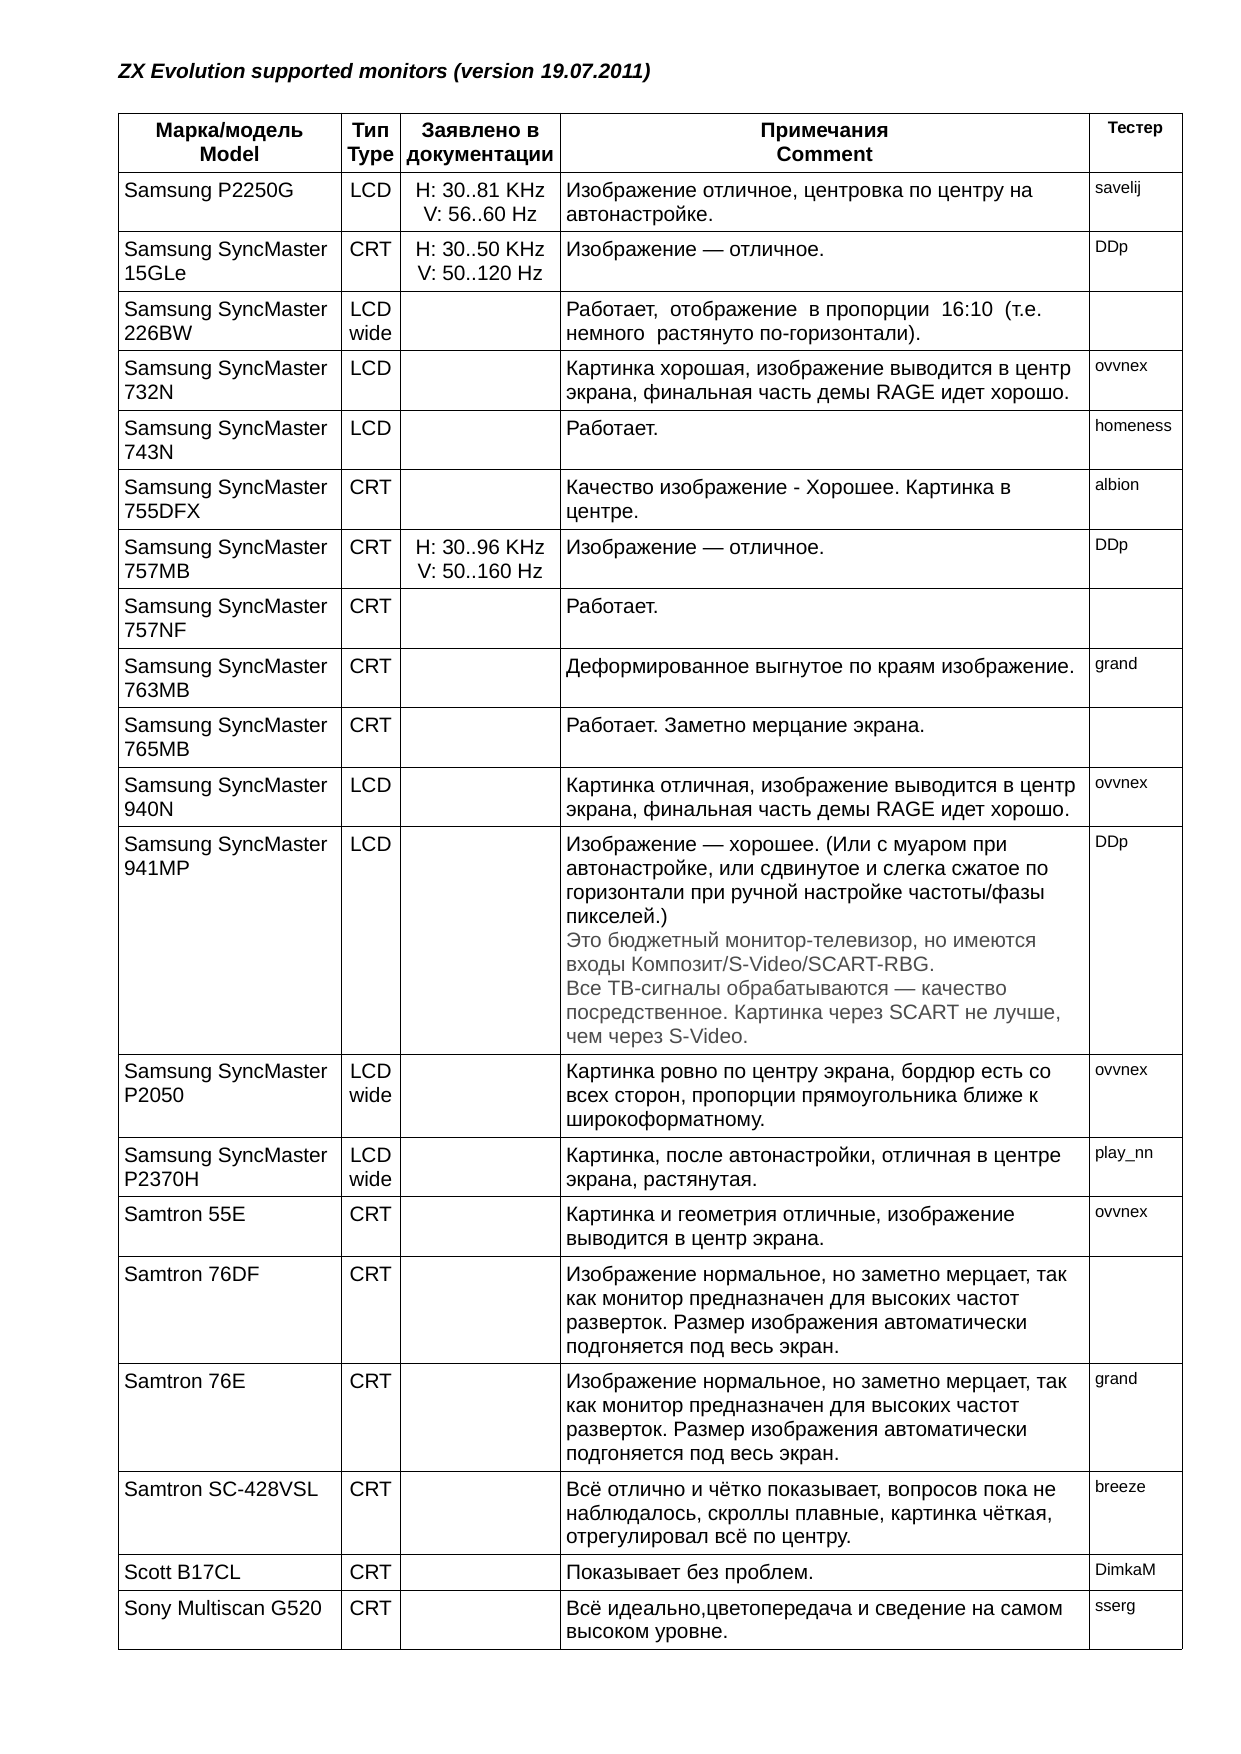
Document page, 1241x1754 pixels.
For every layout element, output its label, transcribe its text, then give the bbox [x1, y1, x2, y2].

table_cell Работает. [561, 411, 1089, 469]
table_cell Scott B17CL [119, 1555, 341, 1589]
table_cell [401, 827, 560, 1053]
table_cell Samtron 76DF [119, 1257, 341, 1363]
table_cell H: 30..50 KHz V: 50..120 Hz [401, 232, 560, 291]
table_cell [401, 1591, 560, 1649]
table_cell Картинка отличная, изображение выводится в центр экрана, финальная часть демы RAGE идет хорошо. [561, 768, 1089, 826]
table_cell DDp [1090, 232, 1182, 291]
table_header Примечания Comment [561, 114, 1089, 172]
table_cell CRT [342, 1257, 400, 1363]
table_cell Всё идеально,цветопередача и сведение на самом высоком уровне. [561, 1591, 1089, 1649]
table_cell [401, 1472, 560, 1554]
table_cell grand [1090, 649, 1182, 707]
table_cell [1090, 708, 1182, 767]
table_cell CRT [342, 1197, 400, 1256]
table_cell Работает, отображение в пропорции 16:10 (т.е. немного растянуто по-горизонтали). [561, 292, 1089, 350]
table_cell CRT [342, 649, 400, 707]
table_cell Картинка ровно по центру экрана, бордюр есть со всех сторон, пропорции прямоугольника ближе к широкоформатному. [561, 1055, 1089, 1137]
table_cell CRT [342, 232, 400, 291]
table_cell [401, 292, 560, 350]
table_cell [401, 1257, 560, 1363]
table_cell Samsung SyncMaster 940N [119, 768, 341, 826]
table_cell Деформированное выгнутое по краям изображение. [561, 649, 1089, 707]
table_cell ovvnex [1090, 1055, 1182, 1137]
table_cell CRT [342, 1472, 400, 1554]
table_cell LCD [342, 768, 400, 826]
table_cell [401, 649, 560, 707]
table_cell DDp [1090, 530, 1182, 588]
table_cell Качество изображение - Хорошее. Картинка в центре. [561, 470, 1089, 529]
table_cell ovvnex [1090, 768, 1182, 826]
table_cell CRT [342, 708, 400, 767]
table_cell Samsung SyncMaster 743N [119, 411, 341, 469]
table_header Заявлено в документации [401, 114, 560, 172]
table_cell Samsung SyncMaster P2050 [119, 1055, 341, 1137]
table_cell Samsung SyncMaster 755DFX [119, 470, 341, 529]
table_cell Samsung SyncMaster 15GLe [119, 232, 341, 291]
table_cell [401, 1138, 560, 1196]
table_cell albion [1090, 470, 1182, 529]
table_cell [401, 1197, 560, 1256]
table_cell play_nn [1090, 1138, 1182, 1196]
table_cell Изображение — хорошее. (Или с муаром при автонастройке, или сдвинутое и слегка сжатое по горизонтали при ручной настройке частоты/фазы пикселей.) Это бюджетный монитор-телевизор, но имеются входы Композит/S-Video/SCART-RBG. Все ТВ-сигналы обрабатываются — качество посредственное. Картинка через SCART не лучше, чем через S-Video. [561, 827, 1089, 1053]
table_cell CRT [342, 1364, 400, 1471]
table_cell LCD wide [342, 292, 400, 350]
table_cell breeze [1090, 1472, 1182, 1554]
table_cell Samtron 55E [119, 1197, 341, 1256]
table_cell LCD [342, 173, 400, 231]
table_cell [401, 470, 560, 529]
table_cell Картинка хорошая, изображение выводится в центр экрана, финальная часть демы RAGE идет хорошо. [561, 351, 1089, 410]
table_cell Изображение — отличное. [561, 530, 1089, 588]
table_cell [401, 351, 560, 410]
table_cell CRT [342, 470, 400, 529]
table_cell H: 30..81 KHz V: 56..60 Hz [401, 173, 560, 231]
table_cell Samsung SyncMaster 757NF [119, 589, 341, 648]
table_cell LCD [342, 827, 400, 1053]
table_cell Работает. [561, 589, 1089, 648]
table_cell [401, 1364, 560, 1471]
table_cell Изображение нормальное, но заметно мерцает, так как монитор предназначен для высоких частот разверток. Размер изображения автоматически подгоняется под весь экран. [561, 1257, 1089, 1363]
table_cell [401, 768, 560, 826]
table_cell CRT [342, 589, 400, 648]
table_cell Samsung SyncMaster 765MB [119, 708, 341, 767]
table_cell [401, 1055, 560, 1137]
table_cell ovvnex [1090, 351, 1182, 410]
table_cell Работает. Заметно мерцание экрана. [561, 708, 1089, 767]
table_cell [401, 1555, 560, 1589]
table_cell Изображение — отличное. [561, 232, 1089, 291]
table_cell Samsung SyncMaster P2370H [119, 1138, 341, 1196]
table_cell sserg [1090, 1591, 1182, 1649]
table_cell LCD wide [342, 1055, 400, 1137]
table_cell Показывает без проблем. [561, 1555, 1089, 1589]
table_header Марка/модель Model [119, 114, 341, 172]
table_cell Изображение нормальное, но заметно мерцает, так как монитор предназначен для высоких частот разверток. Размер изображения автоматически подгоняется под весь экран. [561, 1364, 1089, 1471]
table_cell H: 30..96 KHz V: 50..160 Hz [401, 530, 560, 588]
table_cell savelij [1090, 173, 1182, 231]
table_cell Картинка и геометрия отличные, изображение выводится в центр экрана. [561, 1197, 1089, 1256]
table_cell [401, 708, 560, 767]
table_cell [1090, 292, 1182, 350]
table_cell [401, 411, 560, 469]
table_cell LCD wide [342, 1138, 400, 1196]
table_cell Samsung SyncMaster 226BW [119, 292, 341, 350]
table_cell Samsung P2250G [119, 173, 341, 231]
table_cell CRT [342, 530, 400, 588]
table_cell CRT [342, 1555, 400, 1589]
table_cell homeness [1090, 411, 1182, 469]
table_cell Картинка, после автонастройки, отличная в центре экрана, растянутая. [561, 1138, 1089, 1196]
table_cell ovvnex [1090, 1197, 1182, 1256]
table_cell LCD [342, 411, 400, 469]
table_cell Sony Multiscan G520 [119, 1591, 341, 1649]
table_cell [1090, 589, 1182, 648]
table_cell grand [1090, 1364, 1182, 1471]
table_cell [401, 589, 560, 648]
table_cell Samsung SyncMaster 732N [119, 351, 341, 410]
table_cell Samtron SC-428VSL [119, 1472, 341, 1554]
table_cell LCD [342, 351, 400, 410]
table_cell Samsung SyncMaster 941MP [119, 827, 341, 1053]
table_cell [1090, 1257, 1182, 1363]
table_cell Samsung SyncMaster 763MB [119, 649, 341, 707]
table_cell Всё отлично и чётко показывает, вопросов пока не наблюдалось, скроллы плавные, картинка чёткая, отрегулировал всё по центру. [561, 1472, 1089, 1554]
table_cell CRT [342, 1591, 400, 1649]
table_cell DimkaM [1090, 1555, 1182, 1589]
table_cell Samsung SyncMaster 757MB [119, 530, 341, 588]
table_header Тип Type [342, 114, 400, 172]
table_header Тестер [1090, 114, 1182, 172]
table_cell Samtron 76E [119, 1364, 341, 1471]
table_cell DDp [1090, 827, 1182, 1053]
table_cell Изображение отличное, центровка по центру на автонастройке. [561, 173, 1089, 231]
